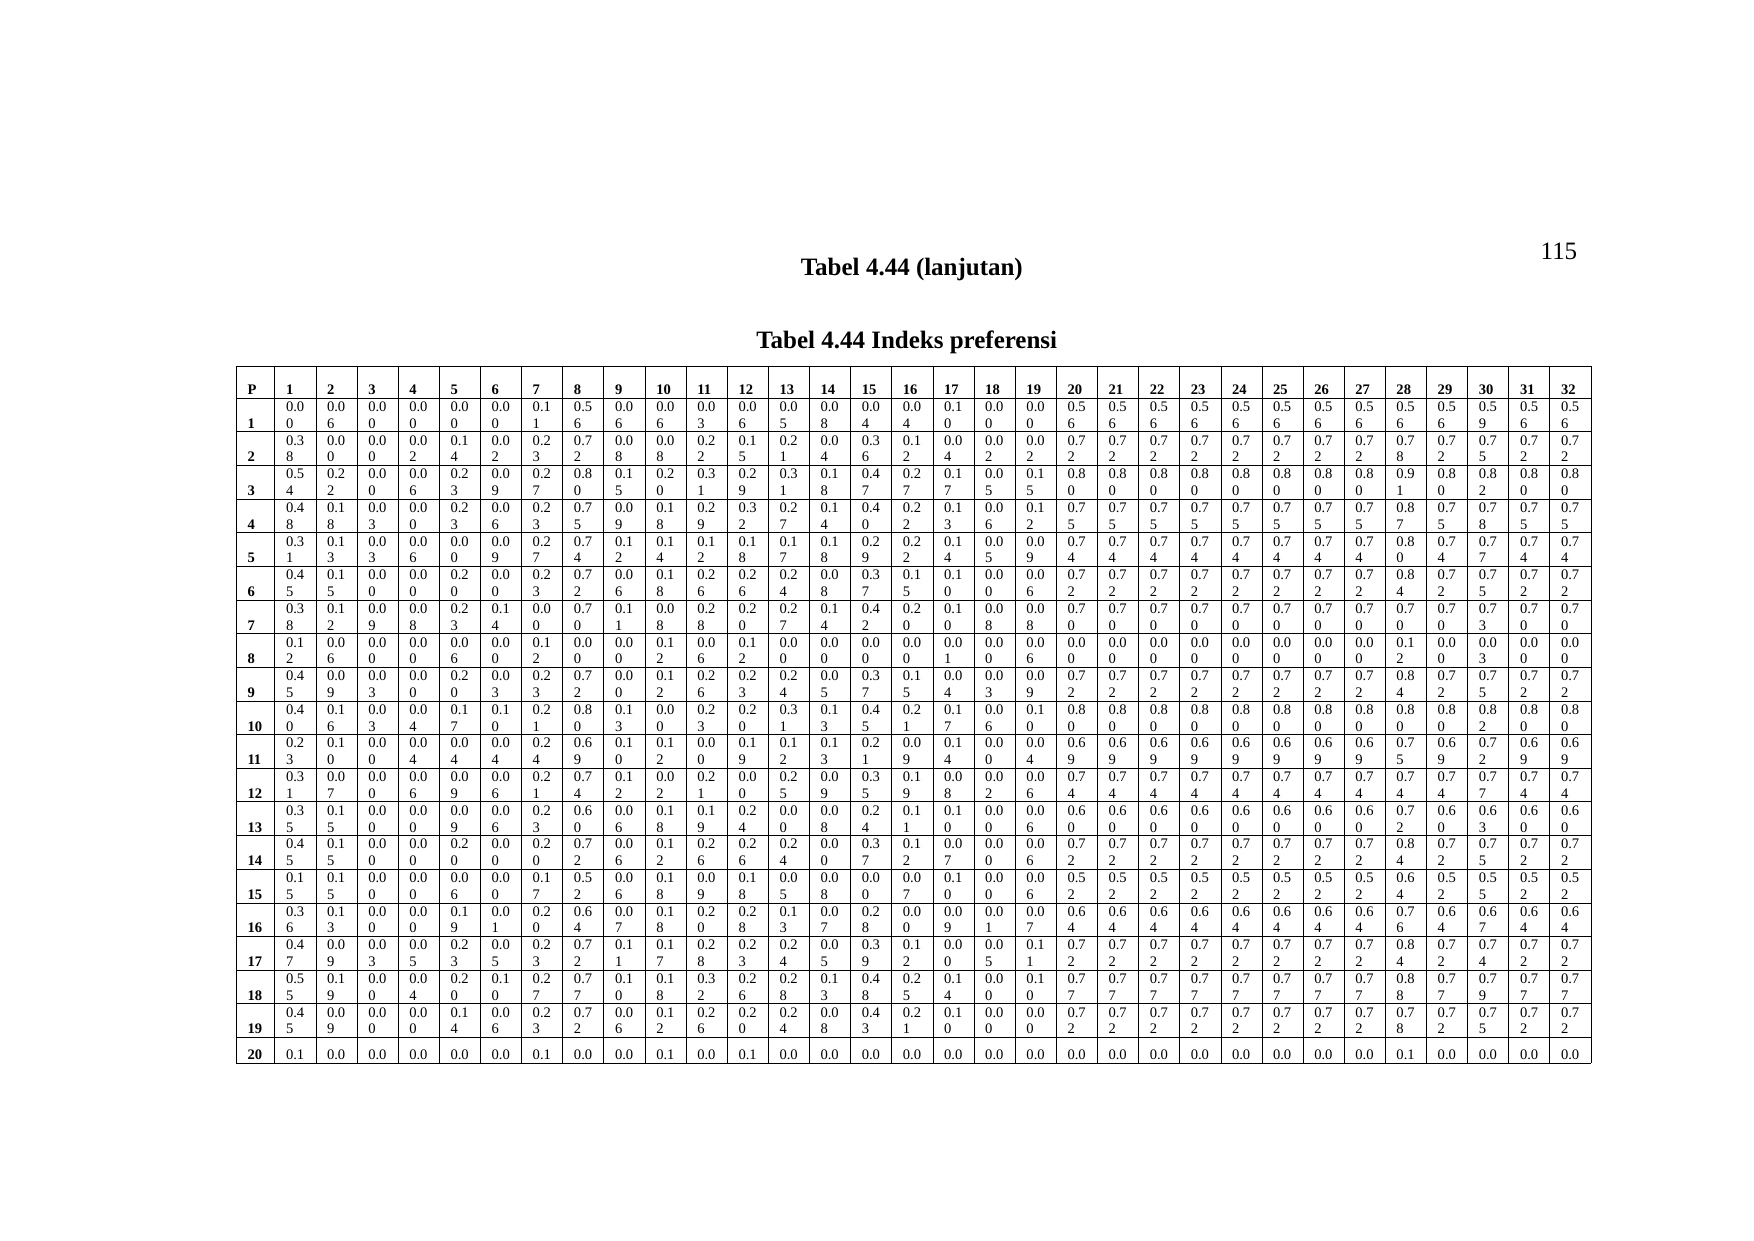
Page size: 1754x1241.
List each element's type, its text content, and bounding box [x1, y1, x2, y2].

table_cell 0.00 [1304, 634, 1344, 667]
table_cell 0.00 [810, 634, 850, 667]
table_cell 0.76 [1386, 904, 1426, 936]
table_cell 0.07 [604, 904, 645, 936]
table_cell 14 [237, 836, 274, 869]
table_cell 0.23 [522, 432, 562, 465]
table_cell 0.09 [440, 769, 480, 801]
table_cell 0.28 [769, 971, 809, 1003]
table_cell 0.74 [1345, 533, 1385, 566]
table_cell 0.00 [440, 533, 480, 566]
table_cell 0.0 [687, 1038, 727, 1063]
table_cell 0.09 [604, 500, 645, 532]
table_cell 0.37 [851, 836, 891, 869]
table_cell 0.10 [1016, 971, 1056, 1003]
table_cell 0.12 [687, 533, 727, 566]
table_cell 0.06 [975, 702, 1015, 734]
table_cell 0.74 [1550, 769, 1591, 801]
table_cell 0.20 [646, 466, 686, 499]
table_cell 0.00 [769, 634, 809, 667]
table_cell 0.21 [769, 432, 809, 465]
table_cell 0.06 [604, 1004, 645, 1037]
table_cell 0.77 [1468, 533, 1508, 566]
table_cell 0.07 [1016, 904, 1056, 936]
table_cell 0.72 [563, 1004, 603, 1037]
table_cell 0.47 [275, 937, 316, 970]
table_cell 0.74 [1509, 769, 1549, 801]
table_cell 4 [237, 500, 274, 532]
table_cell 0.06 [481, 1004, 521, 1037]
table_cell 0.72 [1550, 668, 1591, 701]
table_cell 0.80 [1180, 466, 1221, 499]
table_cell 0.23 [522, 500, 562, 532]
table_cell 0.00 [975, 870, 1015, 902]
table_cell 0.72 [1222, 567, 1262, 599]
table_cell 0.00 [851, 634, 891, 667]
table_cell 0.75 [1139, 500, 1179, 532]
table_cell 0.18 [646, 971, 686, 1003]
table_cell 0.14 [810, 601, 850, 633]
table_cell 0.84 [1386, 567, 1426, 599]
table_cell 0.0 [358, 1038, 398, 1063]
table_cell 0.09 [810, 769, 850, 801]
table_cell 0.0 [481, 1038, 521, 1063]
table_cell 0.80 [1222, 702, 1262, 734]
table_cell 0.40 [275, 702, 316, 734]
table_header 24 [1222, 367, 1262, 398]
table_cell 0.09 [1016, 668, 1056, 701]
table_cell 0.32 [687, 971, 727, 1003]
table_cell 0.06 [399, 769, 439, 801]
table_cell 0.52 [1139, 870, 1179, 902]
table_cell 0.23 [522, 937, 562, 970]
table_cell 0.27 [769, 500, 809, 532]
table_cell 0.75 [1468, 567, 1508, 599]
table_cell 0.72 [1304, 937, 1344, 970]
table_cell 0.31 [769, 466, 809, 499]
table_cell 0.23 [440, 500, 480, 532]
table_cell 0.56 [1386, 399, 1426, 431]
table_cell 0.80 [1550, 702, 1591, 734]
table_cell 0.00 [1550, 634, 1591, 667]
table_cell 0.72 [1345, 668, 1385, 701]
table_cell 0.70 [1509, 601, 1549, 633]
table_cell 13 [237, 802, 274, 835]
table_cell 0.56 [1139, 399, 1179, 431]
table_cell 0.72 [1057, 567, 1097, 599]
table_cell 0.02 [975, 769, 1015, 801]
table_header 12 [728, 367, 768, 398]
table_cell 0.70 [1139, 601, 1179, 633]
table_cell 0.13 [810, 735, 850, 768]
table_cell 0.07 [892, 870, 933, 902]
table_cell 0.72 [1057, 937, 1097, 970]
table_cell 0.88 [1386, 971, 1426, 1003]
table_cell 0.72 [1139, 432, 1179, 465]
table_cell 0.06 [317, 399, 357, 431]
table_cell 0.52 [1263, 870, 1303, 902]
table_cell 0.08 [975, 601, 1015, 633]
table_cell 0.31 [769, 702, 809, 734]
table_cell 0.00 [975, 567, 1015, 599]
table_cell 0.00 [358, 904, 398, 936]
table_cell 0.1 [646, 1038, 686, 1063]
table_cell 0.72 [1222, 668, 1262, 701]
table_cell 0.72 [1550, 937, 1591, 970]
table_cell 0.00 [1222, 634, 1262, 667]
table_cell 0.69 [1427, 735, 1467, 768]
table_cell 0.00 [1509, 634, 1549, 667]
table_cell 0.0 [1345, 1038, 1385, 1063]
table_header 4 [399, 367, 439, 398]
table_cell 0.80 [1509, 466, 1549, 499]
table_cell 0.11 [892, 802, 933, 835]
table_cell 8 [237, 634, 274, 667]
table_cell 0.00 [1427, 634, 1467, 667]
table_cell 0.15 [317, 802, 357, 835]
table_cell 0.64 [1509, 904, 1549, 936]
table_cell 0.74 [1263, 769, 1303, 801]
table_cell 0.11 [522, 399, 562, 431]
table_cell 0.00 [399, 836, 439, 869]
table_cell 0.25 [769, 769, 809, 801]
table_cell 0.56 [1304, 399, 1344, 431]
table_header 14 [810, 367, 850, 398]
table_cell 0.23 [522, 1004, 562, 1037]
table_cell 0.54 [275, 466, 316, 499]
table_cell 0.60 [563, 802, 603, 835]
table_header 20 [1057, 367, 1097, 398]
table_cell 0.64 [1222, 904, 1262, 936]
table_cell 0.22 [892, 533, 933, 566]
table_header 19 [1016, 367, 1056, 398]
table_cell 0.55 [275, 971, 316, 1003]
table_cell 0.56 [1263, 399, 1303, 431]
table_cell 0.80 [1222, 466, 1262, 499]
table_cell 0.14 [440, 1004, 480, 1037]
table_cell 0.75 [1468, 836, 1508, 869]
table_cell 15 [237, 870, 274, 902]
table_cell 0.00 [563, 634, 603, 667]
table_cell 0.02 [399, 432, 439, 465]
table_cell 0.75 [1468, 432, 1508, 465]
table_cell 0.72 [1139, 668, 1179, 701]
table_cell 0.18 [810, 466, 850, 499]
table_cell 0.04 [934, 432, 974, 465]
table_cell 0.74 [1222, 769, 1262, 801]
table_cell 0.45 [851, 702, 891, 734]
table_cell 0.75 [563, 500, 603, 532]
table_cell 0.64 [1139, 904, 1179, 936]
table_cell 0.64 [1550, 904, 1591, 936]
table_cell 0.02 [975, 432, 1015, 465]
table_cell 0.08 [810, 802, 850, 835]
table_cell 0.0 [1222, 1038, 1262, 1063]
table_cell 0.23 [440, 937, 480, 970]
table_cell 0.73 [1468, 601, 1508, 633]
table_cell 0.24 [769, 836, 809, 869]
table_cell 0.00 [934, 937, 974, 970]
table_cell 3 [237, 466, 274, 499]
table_cell 0.0 [563, 1038, 603, 1063]
table_cell 0.24 [728, 802, 768, 835]
table_cell 0.37 [851, 668, 891, 701]
table_cell 0.01 [934, 634, 974, 667]
table_cell 0.70 [1304, 601, 1344, 633]
table_cell 0.00 [358, 1004, 398, 1037]
table_cell 0.0 [1098, 1038, 1138, 1063]
table_cell 0.70 [1386, 601, 1426, 633]
table_cell 0.14 [646, 533, 686, 566]
table_cell 0.00 [1263, 634, 1303, 667]
table_cell 0.82 [1468, 466, 1508, 499]
table_cell 0.15 [892, 668, 933, 701]
table_cell 0.72 [1427, 937, 1467, 970]
table_cell 0.74 [1386, 769, 1426, 801]
table_cell 0.80 [1304, 466, 1344, 499]
table_cell 0.75 [1057, 500, 1097, 532]
table_cell 0.52 [1427, 870, 1467, 902]
table_cell 0.02 [1016, 432, 1056, 465]
table_cell 0.27 [892, 466, 933, 499]
table_cell 0.08 [399, 601, 439, 633]
table_cell 0.24 [769, 937, 809, 970]
table_cell 0.77 [1057, 971, 1097, 1003]
table_cell 0.24 [522, 735, 562, 768]
table_cell 0.72 [1263, 937, 1303, 970]
table_cell 0.77 [1468, 769, 1508, 801]
table_cell 0.72 [1263, 1004, 1303, 1037]
table_cell 0.69 [1345, 735, 1385, 768]
table_cell 0.08 [646, 432, 686, 465]
table_cell 0.80 [1139, 466, 1179, 499]
table_cell 0.05 [810, 937, 850, 970]
table_cell 0.72 [1427, 836, 1467, 869]
table_cell 0.06 [646, 399, 686, 431]
table_cell 0.74 [1468, 937, 1508, 970]
table_cell 0.06 [481, 500, 521, 532]
table_cell 0.00 [1016, 399, 1056, 431]
table_cell 0.06 [1016, 802, 1056, 835]
table_cell 0.56 [1222, 399, 1262, 431]
table_cell 0.74 [1304, 769, 1344, 801]
table_cell 0.00 [1057, 634, 1097, 667]
table_cell 0.20 [728, 601, 768, 633]
text Tabel 4.44 (lanjutan) [296, 252, 1527, 280]
table_cell 0.00 [358, 735, 398, 768]
table_cell 0.13 [934, 500, 974, 532]
table_cell 0.00 [810, 836, 850, 869]
table_cell 0.18 [646, 567, 686, 599]
table_cell 0.12 [522, 634, 562, 667]
table_cell 0.14 [934, 735, 974, 768]
table_header P [237, 367, 274, 398]
table_cell 0.00 [399, 870, 439, 902]
table_cell 0.80 [1098, 702, 1138, 734]
table_cell 0.15 [728, 432, 768, 465]
table_cell 0.04 [934, 668, 974, 701]
table_cell 0.69 [1098, 735, 1138, 768]
table_cell 0.64 [1180, 904, 1221, 936]
table_cell 0.26 [728, 836, 768, 869]
table_cell 0.72 [1550, 432, 1591, 465]
table_cell 0.19 [440, 904, 480, 936]
table_cell 11 [237, 735, 274, 768]
table_cell 0.00 [358, 836, 398, 869]
table_cell 0.06 [399, 533, 439, 566]
table_cell 0.80 [1386, 533, 1426, 566]
table_cell 0.0 [1057, 1038, 1097, 1063]
table_cell 0.0 [317, 1038, 357, 1063]
table_cell 0.72 [1180, 937, 1221, 970]
table_cell 0.00 [399, 1004, 439, 1037]
table_cell 0.00 [1180, 634, 1221, 667]
table_cell 0.77 [1098, 971, 1138, 1003]
table_cell 0.75 [1304, 500, 1344, 532]
table_header 16 [892, 367, 933, 398]
table_cell 0.72 [1427, 1004, 1467, 1037]
table_cell 0.70 [1263, 601, 1303, 633]
table_cell 0.26 [728, 971, 768, 1003]
table_cell 0.19 [892, 769, 933, 801]
table_cell 0.75 [1427, 500, 1467, 532]
table_cell 0.10 [934, 399, 974, 431]
table_cell 0.79 [1468, 971, 1508, 1003]
table_cell 0.0 [1427, 1038, 1467, 1063]
table_cell 0.06 [728, 399, 768, 431]
table_cell 0.72 [1509, 668, 1549, 701]
table_cell 0.60 [1098, 802, 1138, 835]
table_cell 0.69 [1304, 735, 1344, 768]
table_cell 0.00 [687, 735, 727, 768]
table_cell 0.00 [399, 634, 439, 667]
table_cell 0.00 [481, 399, 521, 431]
table_cell 0.80 [1550, 466, 1591, 499]
table_cell 0.12 [646, 1004, 686, 1037]
table_cell 0.10 [934, 870, 974, 902]
table_cell 0.31 [275, 769, 316, 801]
table_cell 0.19 [317, 971, 357, 1003]
table_cell 0.78 [1386, 1004, 1426, 1037]
table_cell 0.72 [1345, 1004, 1385, 1037]
table_cell 1 [237, 399, 274, 431]
table_cell 0.09 [934, 904, 974, 936]
table_cell 0.21 [687, 769, 727, 801]
table_cell 0.00 [399, 399, 439, 431]
table_cell 0.80 [1427, 466, 1467, 499]
table_cell 0.04 [810, 432, 850, 465]
table_cell 0.10 [934, 802, 974, 835]
table_cell 0.77 [1263, 971, 1303, 1003]
table_cell 0.17 [934, 466, 974, 499]
table_cell 0.00 [358, 634, 398, 667]
table_cell 0.08 [810, 567, 850, 599]
table_cell 0.75 [1468, 668, 1508, 701]
table_cell 0.00 [481, 870, 521, 902]
table_cell 0.75 [1468, 1004, 1508, 1037]
table_header 21 [1098, 367, 1138, 398]
table_cell 0.18 [317, 500, 357, 532]
table_cell 0.64 [1386, 870, 1426, 902]
table_cell 0.77 [1550, 971, 1591, 1003]
table_header 13 [769, 367, 809, 398]
table_cell 0.70 [1180, 601, 1221, 633]
table_cell 0.72 [1550, 567, 1591, 599]
table_cell 0.22 [892, 500, 933, 532]
table_cell 0.72 [1222, 432, 1262, 465]
table_cell 0.00 [399, 904, 439, 936]
table_cell 0.80 [1345, 702, 1385, 734]
table_cell 0.59 [1468, 399, 1508, 431]
table_cell 0.08 [810, 399, 850, 431]
table_cell 0.15 [317, 836, 357, 869]
table_cell 0.26 [687, 567, 727, 599]
table_cell 0.03 [481, 668, 521, 701]
table_cell 2 [237, 432, 274, 465]
table_cell 0.09 [687, 870, 727, 902]
table_cell 0.27 [769, 601, 809, 633]
table_cell 0.03 [358, 668, 398, 701]
table_cell 0.72 [1263, 836, 1303, 869]
table_cell 0.18 [728, 870, 768, 902]
table_cell 0.29 [728, 466, 768, 499]
table_cell 0.18 [646, 802, 686, 835]
table_cell 0.74 [1550, 533, 1591, 566]
table_cell 0.72 [1427, 432, 1467, 465]
table_cell 0.80 [1509, 702, 1549, 734]
table_cell 0.72 [1057, 1004, 1097, 1037]
table_cell 0.72 [1304, 432, 1344, 465]
table_cell 0.12 [317, 601, 357, 633]
table_cell 0.06 [604, 870, 645, 902]
table_cell 0.07 [317, 769, 357, 801]
table_cell 0.06 [481, 769, 521, 801]
table_cell 0.23 [728, 668, 768, 701]
table_cell 0.05 [975, 466, 1015, 499]
table_cell 0.24 [769, 1004, 809, 1037]
table_cell 0.22 [687, 432, 727, 465]
table_cell 0.21 [522, 769, 562, 801]
table_cell 0.60 [1263, 802, 1303, 835]
table_cell 0.26 [687, 836, 727, 869]
table_cell 0.18 [646, 870, 686, 902]
table_cell 0.20 [728, 702, 768, 734]
table_cell 0.06 [687, 634, 727, 667]
table_cell 0.00 [399, 668, 439, 701]
table_cell 0.17 [522, 870, 562, 902]
table_cell 0.03 [975, 668, 1015, 701]
table_cell 0.80 [1345, 466, 1385, 499]
table_cell 0.04 [892, 399, 933, 431]
table_cell 0.00 [481, 634, 521, 667]
table_cell 0.12 [275, 634, 316, 667]
table_cell 0.56 [1427, 399, 1467, 431]
table_cell 0.80 [563, 466, 603, 499]
table_cell 0.72 [1427, 668, 1467, 701]
table_cell 0.72 [1304, 567, 1344, 599]
table_cell 0.72 [1509, 567, 1549, 599]
table_cell 0.06 [1016, 769, 1056, 801]
table_cell 0.72 [1345, 836, 1385, 869]
table_cell 0.07 [810, 904, 850, 936]
table_cell 0.00 [481, 836, 521, 869]
table_cell 0.72 [1098, 836, 1138, 869]
table_cell 0.72 [1345, 937, 1385, 970]
table_cell 0.77 [1304, 971, 1344, 1003]
table_cell 0.72 [1509, 937, 1549, 970]
table_cell 0.56 [1057, 399, 1097, 431]
table_cell 0.75 [1263, 500, 1303, 532]
table_cell 0.20 [892, 601, 933, 633]
table_header 23 [1180, 367, 1221, 398]
table_header 1 [275, 367, 316, 398]
table_cell 0.27 [522, 466, 562, 499]
table_cell 0.84 [1386, 668, 1426, 701]
table_cell 0.13 [604, 702, 645, 734]
table_cell 0.70 [1057, 601, 1097, 633]
table_cell 0.24 [769, 668, 809, 701]
table_cell 0.60 [1222, 802, 1262, 835]
table_cell 0.82 [1468, 702, 1508, 734]
table_cell 0.64 [1263, 904, 1303, 936]
table_cell 0.05 [769, 399, 809, 431]
text Tabel 4.44 Indeks preferensi [236, 325, 1577, 354]
table_cell 0.03 [687, 399, 727, 431]
table_header 15 [851, 367, 891, 398]
table_cell 0.0 [399, 1038, 439, 1063]
table_header 6 [481, 367, 521, 398]
table_cell 0.72 [1222, 1004, 1262, 1037]
table_cell 0.60 [1139, 802, 1179, 835]
table_cell 0.72 [1139, 567, 1179, 599]
table_cell 0.04 [399, 735, 439, 768]
table_cell 0.00 [892, 634, 933, 667]
table_cell 0.04 [440, 735, 480, 768]
table_cell 0.75 [1386, 735, 1426, 768]
table_cell 0.00 [358, 802, 398, 835]
table_cell 0.28 [728, 904, 768, 936]
table_cell 0.60 [1057, 802, 1097, 835]
table_cell 0.77 [1345, 971, 1385, 1003]
table_cell 0.00 [440, 399, 480, 431]
table_cell 0.72 [1222, 836, 1262, 869]
table_cell 12 [237, 769, 274, 801]
table_cell 0.72 [563, 668, 603, 701]
table_cell 0.78 [1468, 500, 1508, 532]
table_cell 0.08 [810, 870, 850, 902]
table_cell 0.69 [563, 735, 603, 768]
table_cell 0.00 [769, 802, 809, 835]
table_header 30 [1468, 367, 1508, 398]
table_cell 0.26 [687, 1004, 727, 1037]
table_cell 0.74 [1057, 533, 1097, 566]
table_cell 0.04 [399, 702, 439, 734]
table_cell 0.21 [892, 702, 933, 734]
table_cell 0.01 [975, 904, 1015, 936]
table_cell 0.06 [975, 500, 1015, 532]
table_cell 0.00 [399, 500, 439, 532]
table_cell 0.0 [975, 1038, 1015, 1063]
table_cell 0.72 [1180, 1004, 1221, 1037]
table_cell 0.11 [604, 937, 645, 970]
table_cell 0.72 [1263, 567, 1303, 599]
table_cell 0.69 [1222, 735, 1262, 768]
table_cell 0.0 [1468, 1038, 1508, 1063]
table_cell 0.0 [1180, 1038, 1221, 1063]
table_cell 0.10 [604, 735, 645, 768]
table_cell 0.16 [317, 702, 357, 734]
table_cell 0.72 [1180, 432, 1221, 465]
table_cell 0.20 [440, 668, 480, 701]
table_cell 0.00 [975, 836, 1015, 869]
table_cell 0.56 [1509, 399, 1549, 431]
table_cell 0.74 [563, 533, 603, 566]
table_cell 0.00 [1139, 634, 1179, 667]
table_cell 0.72 [1098, 668, 1138, 701]
table_cell 0.06 [317, 634, 357, 667]
table_cell 0.72 [1180, 836, 1221, 869]
table_cell 0.15 [317, 567, 357, 599]
table_cell 0.05 [810, 668, 850, 701]
table_cell 0.60 [1304, 802, 1344, 835]
table_cell 0.01 [481, 904, 521, 936]
table_cell 0.72 [1180, 668, 1221, 701]
table_cell 7 [237, 601, 274, 633]
table_cell 0.72 [1386, 802, 1426, 835]
table_cell 0.00 [358, 971, 398, 1003]
table_cell 0.75 [1098, 500, 1138, 532]
table_cell 0.1 [522, 1038, 562, 1063]
table_cell 0.74 [1139, 533, 1179, 566]
table_cell 0.77 [1180, 971, 1221, 1003]
table_cell 0.06 [604, 567, 645, 599]
table_cell 0.0 [769, 1038, 809, 1063]
table_cell 0.03 [358, 533, 398, 566]
table_cell 0.17 [769, 533, 809, 566]
table_header 3 [358, 367, 398, 398]
table_cell 0.39 [851, 937, 891, 970]
table_cell 0.06 [604, 802, 645, 835]
table_cell 0.72 [1222, 937, 1262, 970]
table_cell 0.23 [275, 735, 316, 768]
table_cell 0.72 [1550, 1004, 1591, 1037]
table_cell 0.00 [975, 802, 1015, 835]
table_cell 0.05 [975, 533, 1015, 566]
table_cell 0.00 [1345, 634, 1385, 667]
table_header 22 [1139, 367, 1179, 398]
table_cell 0.80 [1057, 702, 1097, 734]
table_cell 0.1 [275, 1038, 316, 1063]
table_cell 0.06 [440, 634, 480, 667]
table_cell 0.08 [1016, 601, 1056, 633]
table_cell 0.10 [481, 702, 521, 734]
table_cell 0.63 [1468, 802, 1508, 835]
table_cell 0.60 [1427, 802, 1467, 835]
table_cell 0.64 [1427, 904, 1467, 936]
table_cell 0.32 [728, 500, 768, 532]
table_cell 0.52 [1057, 870, 1097, 902]
table_cell 0.52 [1304, 870, 1344, 902]
table_cell 0.72 [1139, 1004, 1179, 1037]
table_cell 0.12 [604, 533, 645, 566]
table_cell 0.09 [481, 466, 521, 499]
table_cell 0.0 [1550, 1038, 1591, 1063]
table_cell 0.35 [851, 769, 891, 801]
table_cell 0.27 [522, 971, 562, 1003]
table_cell 0.52 [1509, 870, 1549, 902]
table_cell 0.10 [1016, 702, 1056, 734]
table_cell 0.78 [1386, 432, 1426, 465]
table_cell 0.75 [1345, 500, 1385, 532]
table_cell 0.20 [522, 904, 562, 936]
table_cell 0.07 [934, 836, 974, 869]
table_cell 0.0 [892, 1038, 933, 1063]
table_cell 0.74 [1304, 533, 1344, 566]
table_cell 0.70 [1550, 601, 1591, 633]
table_cell 0.12 [728, 634, 768, 667]
table_cell 0.74 [1345, 769, 1385, 801]
table_cell 0.60 [1345, 802, 1385, 835]
table_cell 0.00 [975, 971, 1015, 1003]
table_cell 0.00 [358, 466, 398, 499]
table_cell 0.64 [1345, 904, 1385, 936]
table_cell 19 [237, 1004, 274, 1037]
table_cell 0.72 [1098, 432, 1138, 465]
table_cell 0.09 [317, 937, 357, 970]
table_cell 0.72 [1263, 432, 1303, 465]
table_cell 0.36 [851, 432, 891, 465]
table_cell 0.21 [892, 1004, 933, 1037]
table_cell 0.74 [1263, 533, 1303, 566]
table_cell 0.0 [851, 1038, 891, 1063]
table_cell 0.26 [687, 668, 727, 701]
table_cell 0.70 [1222, 601, 1262, 633]
table_cell 0.72 [1180, 567, 1221, 599]
table_cell 0.70 [1427, 601, 1467, 633]
table_cell 0.45 [275, 567, 316, 599]
table_cell 0.52 [563, 870, 603, 902]
table_cell 0.00 [399, 802, 439, 835]
table_cell 0.11 [604, 601, 645, 633]
table_cell 0.60 [1509, 802, 1549, 835]
table_cell 0.27 [522, 533, 562, 566]
table_cell 0.72 [1057, 668, 1097, 701]
table_cell 0.74 [1180, 769, 1221, 801]
table_cell 0.74 [1222, 533, 1262, 566]
table_header 27 [1345, 367, 1385, 398]
table_cell 5 [237, 533, 274, 566]
table_cell 0.19 [728, 735, 768, 768]
table_cell 0.00 [358, 567, 398, 599]
table_cell 0.75 [1509, 500, 1549, 532]
table_cell 0.00 [646, 702, 686, 734]
table_cell 0.03 [358, 500, 398, 532]
table_cell 0.06 [399, 466, 439, 499]
table_cell 0.09 [892, 735, 933, 768]
table_cell 0.0 [1016, 1038, 1056, 1063]
table_cell 0.12 [646, 668, 686, 701]
table_cell 0.74 [1139, 769, 1179, 801]
table_cell 0.20 [687, 904, 727, 936]
table_cell 0.13 [769, 904, 809, 936]
table_cell 0.05 [481, 937, 521, 970]
table_cell 0.00 [1098, 634, 1138, 667]
table_cell 0.56 [1180, 399, 1221, 431]
table_cell 0.72 [1263, 668, 1303, 701]
table_cell 0.05 [769, 870, 809, 902]
table_cell 0.69 [1263, 735, 1303, 768]
table_cell 0.52 [1550, 870, 1591, 902]
table_cell 0.56 [1098, 399, 1138, 431]
table_cell 16 [237, 904, 274, 936]
table_cell 0.74 [1098, 769, 1138, 801]
table_cell 0.72 [1057, 432, 1097, 465]
table_cell 0.14 [440, 432, 480, 465]
table_cell 0.47 [851, 466, 891, 499]
table_cell 0.55 [1468, 870, 1508, 902]
table_cell 0.09 [317, 668, 357, 701]
table_cell 0.21 [522, 702, 562, 734]
table_cell 0.48 [851, 971, 891, 1003]
table_cell 0.69 [1509, 735, 1549, 768]
table_cell 0.03 [358, 937, 398, 970]
table_header 31 [1509, 367, 1549, 398]
table_cell 0.00 [317, 432, 357, 465]
table_cell 0.72 [1550, 836, 1591, 869]
table_cell 0.04 [851, 399, 891, 431]
table_cell 0.13 [317, 533, 357, 566]
table_header 10 [646, 367, 686, 398]
table_header 5 [440, 367, 480, 398]
table_cell 0.84 [1386, 937, 1426, 970]
table_cell 0.72 [1304, 836, 1344, 869]
table_cell 0.60 [1180, 802, 1221, 835]
table_cell 0.21 [851, 735, 891, 768]
table_cell 0.19 [687, 802, 727, 835]
table_cell 0.04 [481, 735, 521, 768]
table_cell 0.10 [317, 735, 357, 768]
table_cell 0.00 [851, 870, 891, 902]
table_cell 0.80 [563, 702, 603, 734]
table_cell 0.15 [275, 870, 316, 902]
table_cell 0.06 [440, 870, 480, 902]
table_cell 0.25 [892, 971, 933, 1003]
table_cell 0.75 [1180, 500, 1221, 532]
table_cell 0.80 [1139, 702, 1179, 734]
table_cell 0.09 [481, 533, 521, 566]
table_cell 0.72 [1098, 567, 1138, 599]
table_cell 0.12 [646, 735, 686, 768]
table_cell 0.74 [1098, 533, 1138, 566]
table_cell 20 [237, 1038, 274, 1063]
table_cell 0.38 [275, 432, 316, 465]
table_cell 0.06 [1016, 634, 1056, 667]
table_cell 0.18 [646, 904, 686, 936]
table_cell 0.13 [810, 702, 850, 734]
table_cell 0.35 [275, 802, 316, 835]
table_cell 0.0 [604, 1038, 645, 1063]
table_cell 0.20 [440, 567, 480, 599]
table_cell 0.87 [1386, 500, 1426, 532]
table_cell 17 [237, 937, 274, 970]
table_cell 0.64 [563, 904, 603, 936]
table_cell 0.00 [522, 601, 562, 633]
table_cell 0.23 [728, 937, 768, 970]
table_cell 0.72 [1345, 432, 1385, 465]
table_cell 0.03 [358, 702, 398, 734]
table_cell 0.74 [1180, 533, 1221, 566]
table_cell 0.48 [275, 500, 316, 532]
table_cell 0.0 [1509, 1038, 1549, 1063]
table_cell 0.72 [563, 432, 603, 465]
table_cell 0.00 [399, 567, 439, 599]
table_cell 0.64 [1304, 904, 1344, 936]
table_cell 0.56 [1550, 399, 1591, 431]
table_cell 0.31 [275, 533, 316, 566]
table_cell 0.06 [1016, 836, 1056, 869]
table_cell 9 [237, 668, 274, 701]
table_cell 0.02 [481, 432, 521, 465]
table_cell 0.72 [1139, 937, 1179, 970]
table_cell 0.23 [440, 466, 480, 499]
table_cell 0.36 [275, 904, 316, 936]
table_cell 0.38 [275, 601, 316, 633]
table_cell 0.56 [563, 399, 603, 431]
table_cell 0.23 [687, 702, 727, 734]
table_cell 0.80 [1263, 702, 1303, 734]
table_header 9 [604, 367, 645, 398]
table_cell 0.08 [810, 1004, 850, 1037]
table_cell 0.00 [892, 904, 933, 936]
table_cell 0.09 [1016, 533, 1056, 566]
table_cell 0.13 [317, 904, 357, 936]
table_cell 0.20 [522, 836, 562, 869]
table_cell 0.28 [687, 937, 727, 970]
table_cell 0.72 [1139, 836, 1179, 869]
table_cell 0.64 [1098, 904, 1138, 936]
table_cell 0.06 [604, 399, 645, 431]
table_cell 0.10 [934, 1004, 974, 1037]
table_cell 0.15 [1016, 466, 1056, 499]
table_cell 0.77 [1139, 971, 1179, 1003]
table_cell 0.00 [604, 634, 645, 667]
table_cell 0.80 [1427, 702, 1467, 734]
table_cell 0.00 [1016, 1004, 1056, 1037]
table_cell 0.06 [481, 802, 521, 835]
table_cell 0.17 [934, 702, 974, 734]
table_cell 0.56 [1345, 399, 1385, 431]
table_cell 0.70 [563, 601, 603, 633]
table_cell 0.70 [1345, 601, 1385, 633]
table_cell 0.00 [975, 399, 1015, 431]
table_cell 0.72 [1509, 1004, 1549, 1037]
table_cell 0.20 [728, 1004, 768, 1037]
table_cell 0.20 [440, 971, 480, 1003]
table_cell 0.04 [399, 971, 439, 1003]
table_header 11 [687, 367, 727, 398]
table_cell 0.45 [275, 1004, 316, 1037]
table_cell 0.72 [1057, 836, 1097, 869]
table_cell 0.26 [728, 567, 768, 599]
table_cell 0.00 [358, 870, 398, 902]
table_cell 0.91 [1386, 466, 1426, 499]
table_cell 0.40 [851, 500, 891, 532]
table_cell 0.75 [1550, 500, 1591, 532]
table_cell 0.04 [1016, 735, 1056, 768]
table_cell 0.10 [481, 971, 521, 1003]
table_cell 0.72 [563, 937, 603, 970]
table_cell 0.14 [934, 971, 974, 1003]
table_cell 0.09 [358, 601, 398, 633]
table_cell 0.12 [1386, 634, 1426, 667]
table_cell 0.80 [1057, 466, 1097, 499]
table_cell 0.23 [522, 668, 562, 701]
table_cell 0.00 [728, 769, 768, 801]
table_cell 0.80 [1180, 702, 1221, 734]
table_cell 0.29 [851, 533, 891, 566]
table_cell 0.20 [440, 836, 480, 869]
table_cell 0.0 [1139, 1038, 1179, 1063]
table_cell 0.10 [604, 971, 645, 1003]
table_header 7 [522, 367, 562, 398]
table_cell 0.77 [1427, 971, 1467, 1003]
table_cell 0.06 [1016, 870, 1056, 902]
table_cell 0.0 [934, 1038, 974, 1063]
table_cell 0.05 [975, 937, 1015, 970]
table_cell 0.72 [563, 567, 603, 599]
table_cell 0.17 [440, 702, 480, 734]
table_cell 0.52 [1098, 870, 1138, 902]
table_cell 0.74 [1057, 769, 1097, 801]
table_cell 0.18 [728, 533, 768, 566]
table_cell 0.77 [1222, 971, 1262, 1003]
table_cell 0.42 [851, 601, 891, 633]
table_cell 0.74 [1509, 533, 1549, 566]
table_cell 0.69 [1550, 735, 1591, 768]
table_cell 0.37 [851, 567, 891, 599]
table_cell 0.60 [1550, 802, 1591, 835]
table_header 25 [1263, 367, 1303, 398]
table_cell 0.0 [1263, 1038, 1303, 1063]
table_cell 0.72 [1304, 668, 1344, 701]
table_cell 0.12 [892, 937, 933, 970]
table_cell 0.67 [1468, 904, 1508, 936]
table_cell 0.74 [1427, 769, 1467, 801]
table_cell 0.08 [934, 769, 974, 801]
table_cell 0.10 [934, 567, 974, 599]
table_cell 0.75 [1222, 500, 1262, 532]
table_cell 0.09 [317, 1004, 357, 1037]
table_cell 0.28 [687, 601, 727, 633]
table_cell 0.69 [1139, 735, 1179, 768]
table_cell 0.1 [1386, 1038, 1426, 1063]
table_cell 0.77 [1509, 971, 1549, 1003]
table_cell 0.24 [851, 802, 891, 835]
table_cell 0.69 [1180, 735, 1221, 768]
table_cell 0.12 [892, 836, 933, 869]
table_cell 0.18 [646, 500, 686, 532]
table_cell 0.14 [934, 533, 974, 566]
table_cell 6 [237, 567, 274, 599]
table_cell 0.00 [975, 1004, 1015, 1037]
table_cell 0.12 [1016, 500, 1056, 532]
table_cell 0.77 [563, 971, 603, 1003]
table_cell 0.72 [1468, 735, 1508, 768]
table_cell 0.24 [769, 567, 809, 599]
table_cell 0.23 [522, 567, 562, 599]
table_cell 0.72 [1098, 937, 1138, 970]
table_cell 0.06 [1016, 567, 1056, 599]
table_cell 0.00 [358, 769, 398, 801]
table_cell 0.00 [481, 567, 521, 599]
table_cell 18 [237, 971, 274, 1003]
table_cell 0.15 [604, 466, 645, 499]
table_cell 0.18 [810, 533, 850, 566]
table_cell 0.70 [1098, 601, 1138, 633]
table_header 2 [317, 367, 357, 398]
table_cell 0.52 [1345, 870, 1385, 902]
table_cell 0.52 [1222, 870, 1262, 902]
table_cell 0.29 [687, 500, 727, 532]
table_cell 0.72 [1304, 1004, 1344, 1037]
table_header 17 [934, 367, 974, 398]
table_cell 0.43 [851, 1004, 891, 1037]
table_cell 0.12 [769, 735, 809, 768]
table_cell 0.12 [604, 769, 645, 801]
table_cell 0.05 [399, 937, 439, 970]
table_cell 0.00 [358, 399, 398, 431]
table_cell 0.06 [604, 836, 645, 869]
table_cell 0.00 [975, 735, 1015, 768]
table_header 29 [1427, 367, 1467, 398]
table_cell 0.17 [646, 937, 686, 970]
table_cell 0.12 [892, 432, 933, 465]
table_cell 0.00 [358, 432, 398, 465]
table_cell 0.72 [1345, 567, 1385, 599]
table_cell 0.72 [563, 836, 603, 869]
table_cell 0.64 [1057, 904, 1097, 936]
table_cell 0.02 [646, 769, 686, 801]
table_cell 0.72 [1098, 1004, 1138, 1037]
table_cell 0.00 [604, 668, 645, 701]
table_cell 0.1 [728, 1038, 768, 1063]
table_cell 0.08 [646, 601, 686, 633]
table_cell 0.13 [810, 971, 850, 1003]
table_cell 0.11 [1016, 937, 1056, 970]
table_cell 0.12 [646, 836, 686, 869]
table_cell 0.31 [687, 466, 727, 499]
table_cell 0.00 [275, 399, 316, 431]
table_cell 0.0 [810, 1038, 850, 1063]
table_cell 0.74 [563, 769, 603, 801]
table_cell 0.45 [275, 836, 316, 869]
table_cell 0.45 [275, 668, 316, 701]
table_cell 0.08 [604, 432, 645, 465]
table_header 26 [1304, 367, 1344, 398]
table_cell 0.72 [1427, 567, 1467, 599]
table_cell 10 [237, 702, 274, 734]
table_cell 0.15 [892, 567, 933, 599]
table_header 28 [1386, 367, 1426, 398]
table_cell 0.09 [440, 802, 480, 835]
table_cell 0.22 [317, 466, 357, 499]
table_cell 0.72 [1509, 836, 1549, 869]
table_cell 0.0 [440, 1038, 480, 1063]
table_cell 0.69 [1057, 735, 1097, 768]
table_header 32 [1550, 367, 1591, 398]
table_cell 0.14 [810, 500, 850, 532]
table_cell 0.84 [1386, 836, 1426, 869]
table_cell 0.14 [481, 601, 521, 633]
table_cell 0.15 [317, 870, 357, 902]
table_cell 0.0 [1304, 1038, 1344, 1063]
table_cell 0.28 [851, 904, 891, 936]
table_cell 0.80 [1098, 466, 1138, 499]
table_cell 0.80 [1263, 466, 1303, 499]
table_cell 0.72 [1509, 432, 1549, 465]
table_cell 0.80 [1386, 702, 1426, 734]
table_cell 0.23 [440, 601, 480, 633]
table_cell 0.80 [1304, 702, 1344, 734]
table_cell 0.12 [646, 634, 686, 667]
table_cell 0.23 [522, 802, 562, 835]
table_header 8 [563, 367, 603, 398]
table_cell 0.00 [975, 634, 1015, 667]
table_cell 0.10 [934, 601, 974, 633]
table_cell 0.03 [1468, 634, 1508, 667]
table_cell 0.52 [1180, 870, 1221, 902]
table_header 18 [975, 367, 1015, 398]
table_cell 0.74 [1427, 533, 1467, 566]
